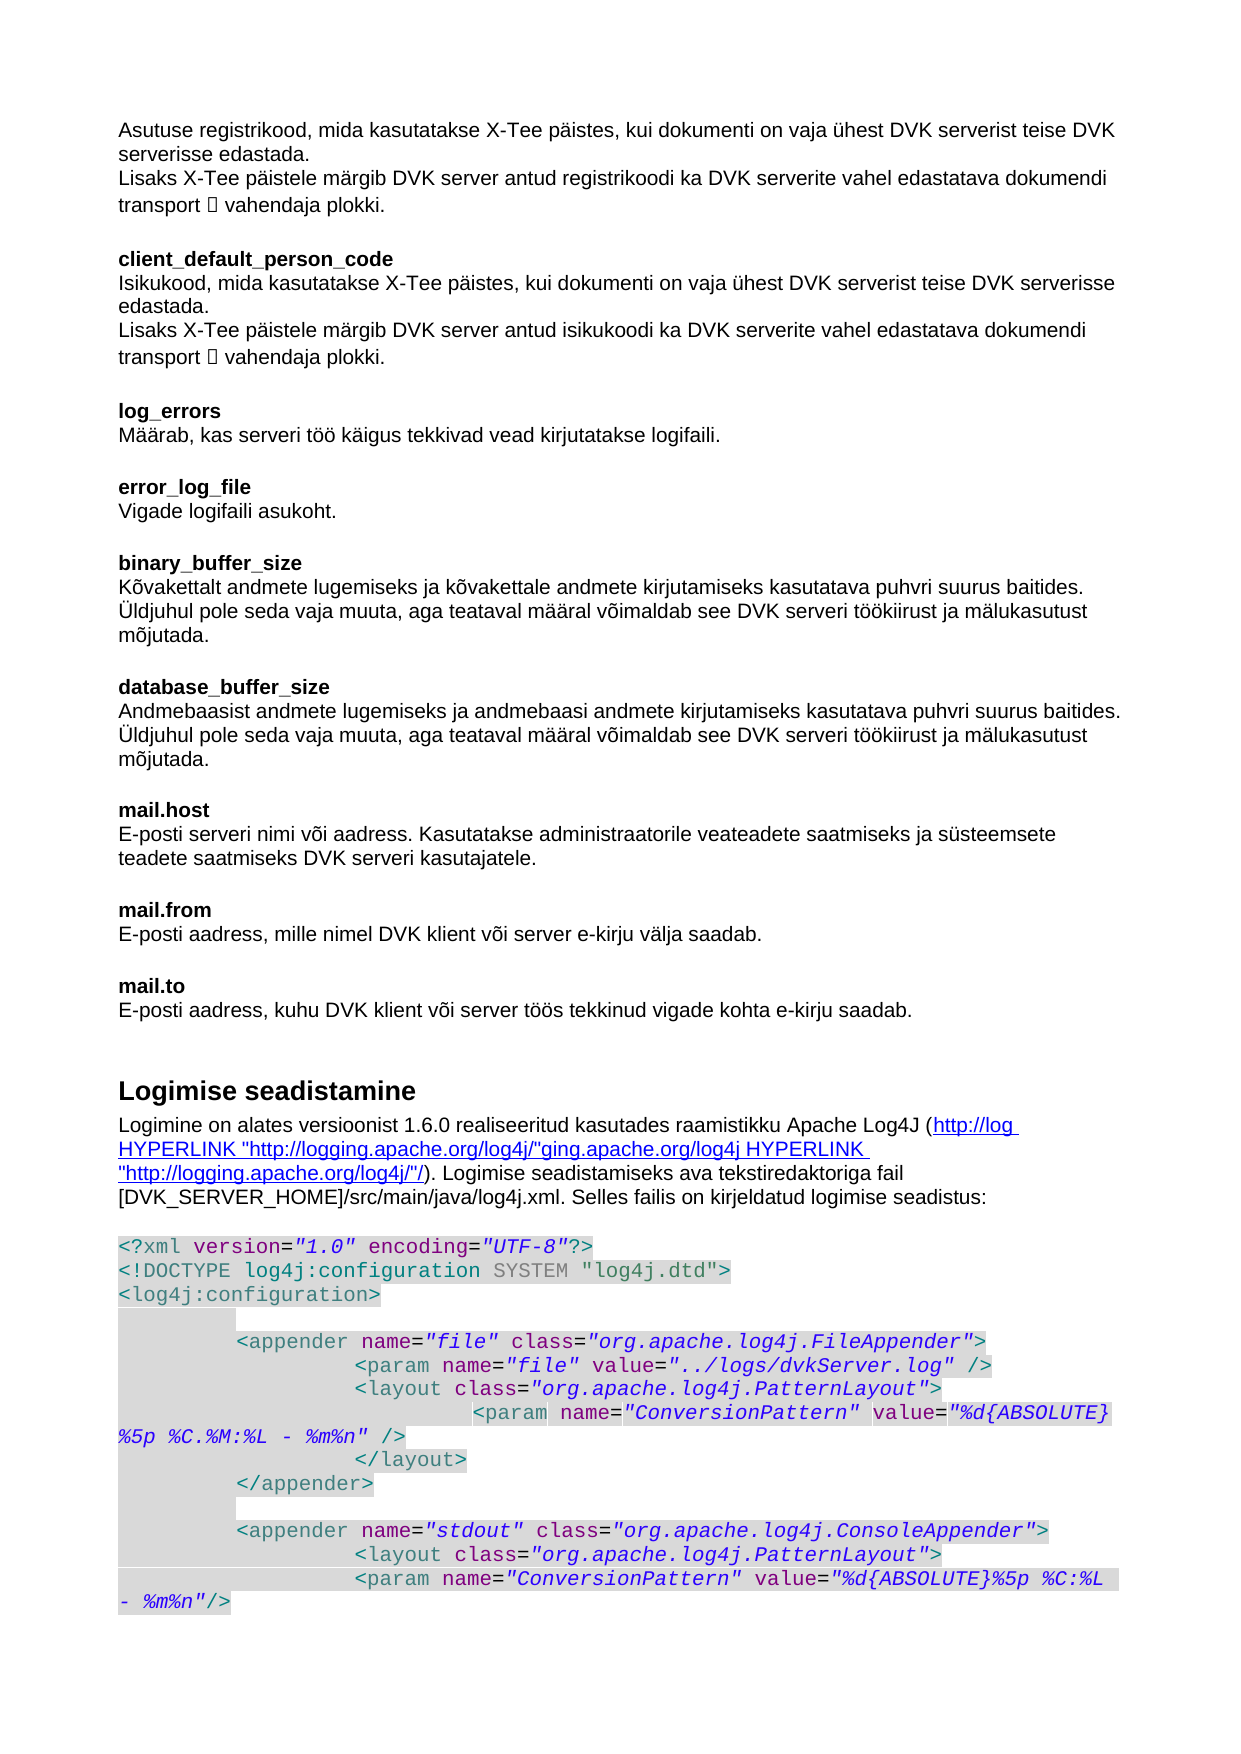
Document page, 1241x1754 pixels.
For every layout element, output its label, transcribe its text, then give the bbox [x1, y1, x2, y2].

text Lisaks X-Tee päistele märgib DVK server antud registrikoodi ka DVK serverite vahel edastatava dokumendi transport  vahendaja plokki. [118, 166, 1122, 218]
text Kõvakettalt andmete lugemiseks ja kõvakettale andmete kirjutamiseks kasutatava puhvri suurus baitides. Üldjuhul pole seda vaja muuta, aga teataval määral võimaldab see DVK serveri töökiirust ja mälukasutust mõjutada. [118, 574, 1122, 646]
text <log4j:configuration> [118, 1284, 1122, 1307]
text <!DOCTYPE log4j:configuration SYSTEM "log4j.dtd"> [118, 1260, 1122, 1284]
text database_buffer_size [118, 674, 1122, 698]
text Vigade logifaili asukoht. [118, 499, 1122, 523]
text Logimise seadistamine [118, 1075, 1122, 1106]
text mail.host [118, 798, 1122, 822]
text Määrab, kas serveri töö käigus tekkivad vead kirjutatakse logifaili. [118, 423, 1122, 447]
text Lisaks X-Tee päistele märgib DVK server antud isikukoodi ka DVK serverite vahel edastatava dokumendi transport  vahendaja plokki. [118, 318, 1122, 371]
text <layout class="org.apache.log4j.PatternLayout"> [118, 1378, 1122, 1402]
text <param name="ConversionPattern" value="%d{ABSOLUTE}%5p %C:%L - %m%n"/> [118, 1567, 1122, 1615]
text Asutuse registrikood, mida kasutatakse X-Tee päistes, kui dokumenti on vaja ühest DVK serverist teise DVK serverisse edastada. [118, 118, 1122, 166]
text mail.from [118, 898, 1122, 922]
text <param name="file" value="../logs/dvkServer.log" /> [118, 1355, 1122, 1378]
text <?xml version="1.0" encoding="UTF-8"?> [118, 1236, 1122, 1260]
text <appender name="stdout" class="org.apache.log4j.ConsoleAppender"> [118, 1520, 1122, 1544]
text Andmebaasist andmete lugemiseks ja andmebaasi andmete kirjutamiseks kasutatava puhvri suurus baitides. Üldjuhul pole seda vaja muuta, aga teataval määral võimaldab see DVK serveri töökiirust ja mälukasutust mõjutada. [118, 698, 1122, 770]
text E-posti aadress, kuhu DVK klient või server töös tekkinud vigade kohta e-kirju saadab. [118, 998, 1122, 1022]
text E-posti serveri nimi või aadress. Kasutatakse administraatorile veateadete saatmiseks ja süsteemsete teadete saatmiseks DVK serveri kasutajatele. [118, 822, 1122, 870]
text Logimine on alates versioonist 1.6.0 realiseeritud kasutades raamistikku Apache Log4J (http://log HYPERLINK "http://logging.apache.org/log4j/"ging.apache.org/log4j HYPERLINK "http://logging.apache.org/log4j/"/). Logimise seadistamiseks ava tekstiredaktoriga fail [DVK_SERVER_HOME]/src/main/java/log4j.xml. Selles failis on kirjeldatud logimise seadistus: [118, 1113, 1122, 1208]
text log_errors [118, 399, 1122, 423]
text E-posti aadress, mille nimel DVK klient või server e-kirju välja saadab. [118, 922, 1122, 946]
text binary_buffer_size [118, 551, 1122, 574]
text <layout class="org.apache.log4j.PatternLayout"> [118, 1544, 1122, 1567]
text </appender> [118, 1473, 1122, 1497]
text mail.to [118, 974, 1122, 998]
text Isikukood, mida kasutatakse X-Tee päistes, kui dokumenti on vaja ühest DVK serverist teise DVK serverisse edastada. [118, 270, 1122, 318]
text <appender name="file" class="org.apache.log4j.FileAppender"> [118, 1331, 1122, 1355]
text <param name="ConversionPattern" value="%d{ABSOLUTE} %5p %C.%M:%L - %m%n" /> [118, 1402, 1122, 1449]
text </layout> [118, 1449, 1122, 1473]
text error_log_file [118, 475, 1122, 499]
text client_default_person_code [118, 246, 1122, 270]
